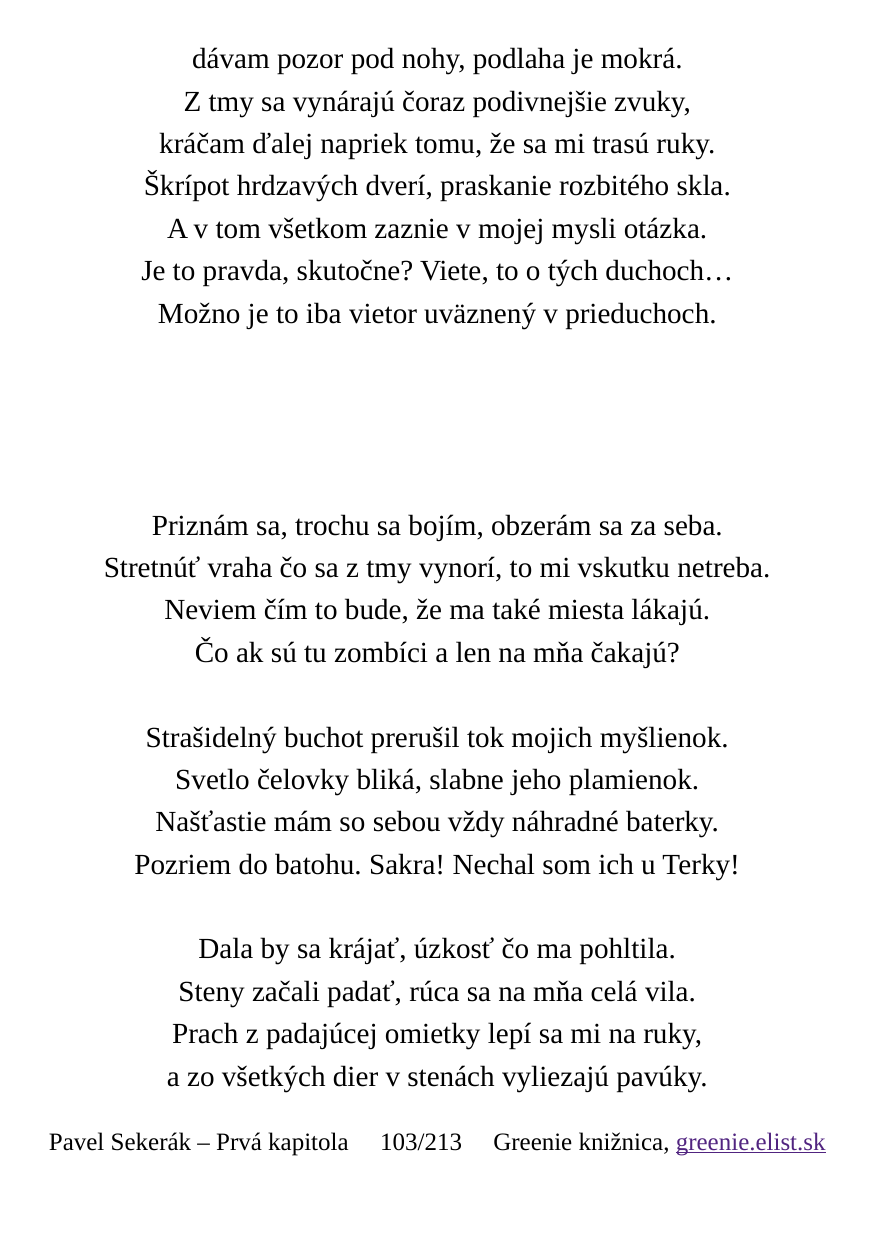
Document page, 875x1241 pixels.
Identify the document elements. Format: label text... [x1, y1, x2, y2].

text Škrípot hrdzavých dverí, praskanie rozbitého skla. [41, 168, 833, 202]
text Čo ak sú tu zombíci a len na mňa čakajú? [41, 635, 833, 668]
text Pozriem do batohu. Sakra! Nechal som ich u Terky! [41, 847, 833, 880]
text Neviem čím to bude, že ma také miesta lákajú. [41, 592, 833, 626]
text Prach z padajúcej omietky lepí sa mi na ruky, [41, 1016, 833, 1050]
text Priznám sa, trochu sa bojím, obzerám sa za seba. [41, 508, 833, 541]
text Našťastie mám so sebou vždy náhradné baterky. [41, 804, 833, 838]
text Je to pravda, skutočne? Viete, to o tých duchoch… [41, 253, 833, 287]
text Stretnúť vraha čo sa z tmy vynorí, to mi vskutku netreba. [41, 550, 833, 584]
text a zo všetkých dier v stenách vyliezajú pavúky. [41, 1059, 833, 1092]
text Steny začali padať, rúca sa na mňa celá vila. [41, 974, 833, 1008]
text Strašidelný buchot prerušil tok mojich myšlienok. [41, 720, 833, 753]
text Svetlo čelovky bliká, slabne jeho plamienok. [41, 762, 833, 796]
text dávam pozor pod nohy, podlaha je mokrá. [41, 41, 833, 75]
text Dala by sa krájať, úzkosť čo ma pohltila. [41, 932, 833, 965]
text Možno je to iba vietor uväznený v prieduchoch. [41, 296, 833, 329]
text A v tom všetkom zaznie v mojej mysli otázka. [41, 211, 833, 244]
text Z tmy sa vynárajú čoraz podivnejšie zvuky, [41, 84, 833, 117]
text kráčam ďalej napriek tomu, že sa mi trasú ruky. [41, 126, 833, 160]
